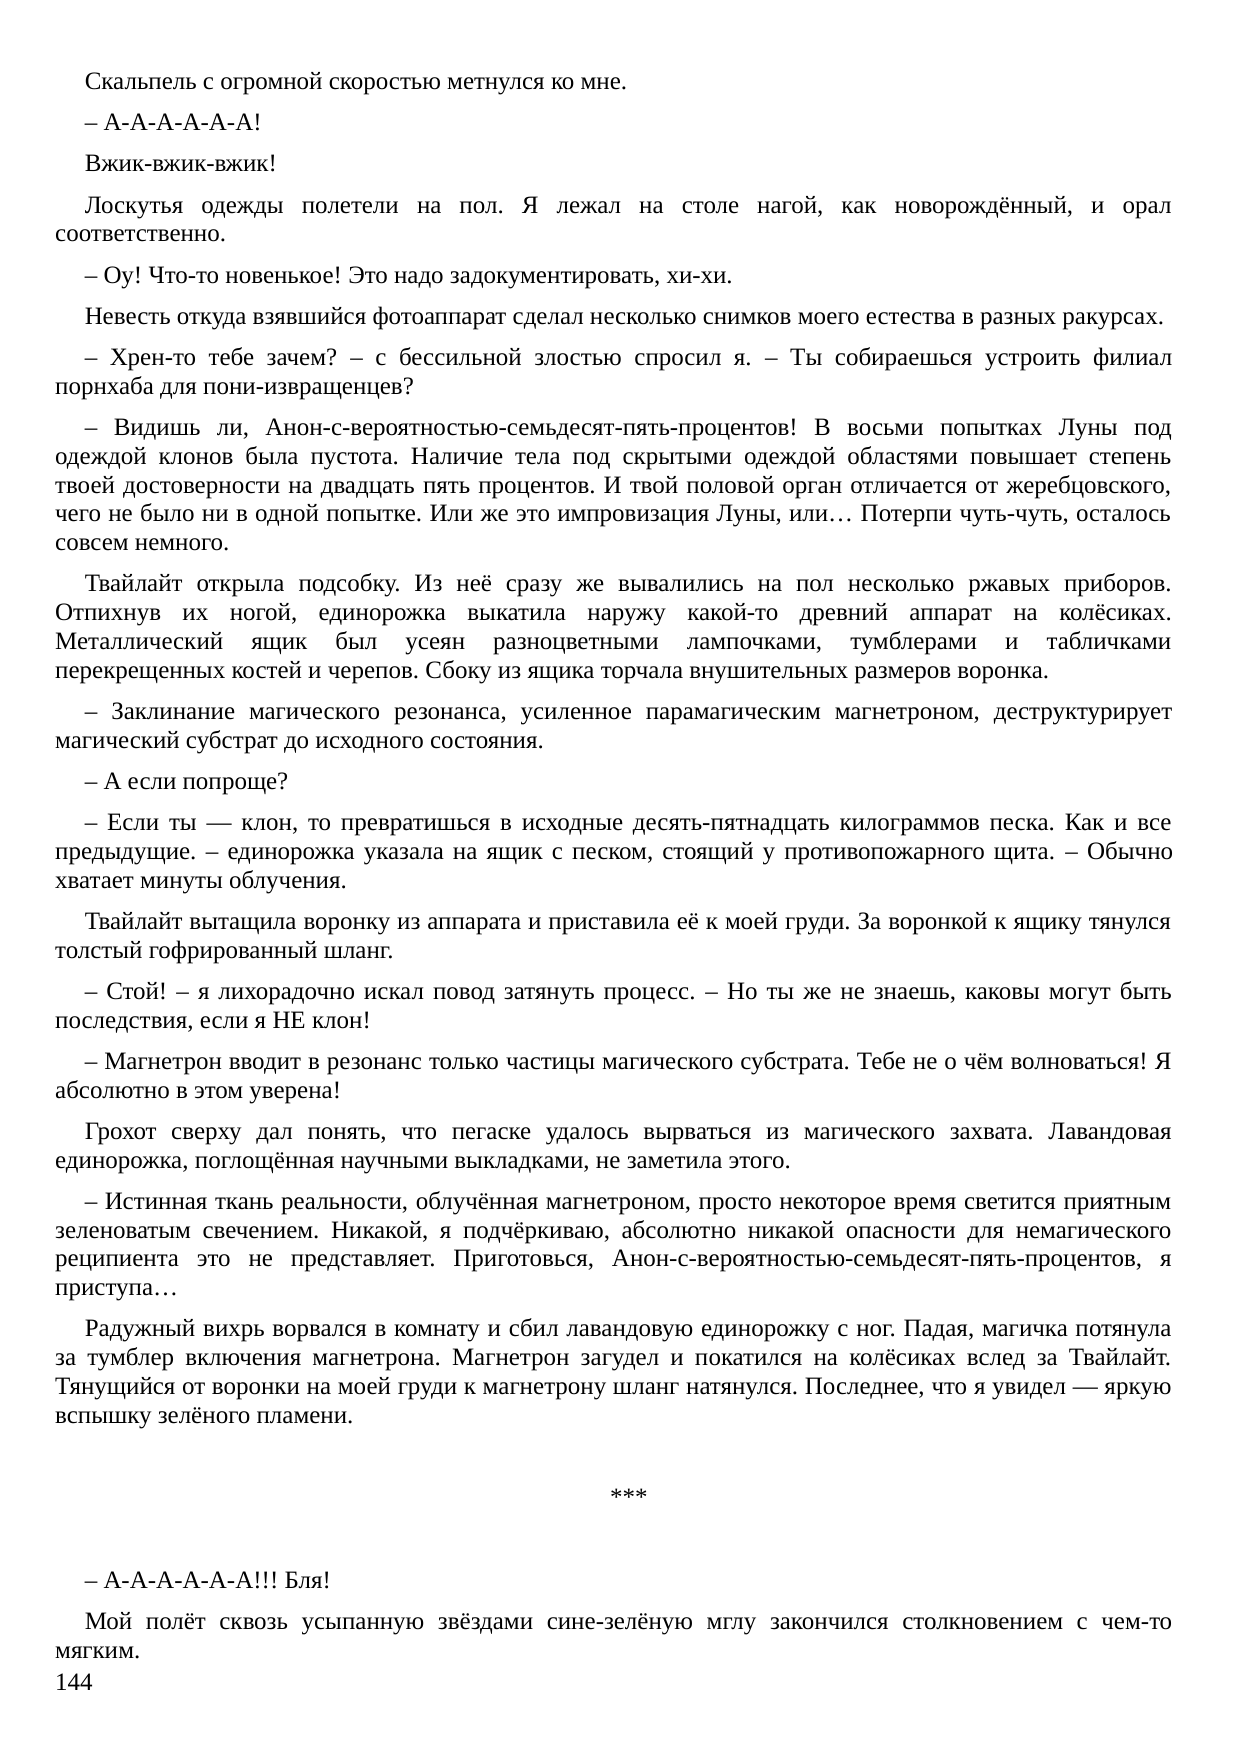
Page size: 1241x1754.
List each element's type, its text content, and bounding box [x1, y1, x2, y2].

text Грохот сверху дал понять, что пегаске удалось вырваться из магического захвата. Лавандовая единорожка, поглощённая научными выкладками, не заметила этого. [55, 1116, 1173, 1173]
text – Стой! – я лихорадочно искал повод затянуть процесс. – Но ты же не знаешь, каковы могут быть последствия, если я НЕ клон! [55, 976, 1173, 1033]
text – Хрен-то тебе зачем? – с бессильной злостью спросил я. – Ты собираешься устроить филиал порнхаба для пони-извращенцев? [55, 342, 1173, 400]
text Радужный вихрь ворвался в комнату и сбил лавандовую единорожку с ног. Падая, магичка потянула за тумблер включения магнетрона. Магнетрон загудел и покатился на колёсиках вслед за Твайлайт. Тянущийся от воронки на моей груди к магнетрону шланг натянулся. Последнее, что я увидел — яркую вспышку зелёного пламени. [55, 1313, 1173, 1428]
text Вжик-вжик-вжик! [55, 148, 1173, 177]
text – Оу! Что-то новенькое! Это надо задокументировать, хи-хи. [55, 260, 1173, 288]
text – А-А-А-А-А-А!!! Бля! [55, 1565, 1173, 1593]
text Твайлайт вытащила воронку из аппарата и приставила её к моей груди. За воронкой к ящику тянулся толстый гофрированный шланг. [55, 906, 1173, 963]
text Твайлайт открыла подсобку. Из неё сразу же вывалились на пол несколько ржавых приборов. Отпихнув их ногой, единорожка выкатила наружу какой-то древний аппарат на колёсиках. Металлический ящик был усеян разноцветными лампочками, тумблерами и табличками перекрещенных костей и черепов. Сбоку из ящика торчала внушительных размеров воронка. [55, 568, 1173, 683]
text Скальпель с огромной скоростью метнулся ко мне. [55, 66, 1173, 95]
text – Видишь ли, Анон-с-вероятностью-семьдесят-пять-процентов! В восьми попытках Луны под одеждой клонов была пустота. Наличие тела под скрытыми одеждой областями повышает степень твоей достоверности на двадцать пять процентов. И твой половой орган отличается от жеребцовского, чего не было ни в одной попытке. Или же это импровизация Луны, или… Потерпи чуть-чуть, осталось совсем немного. [55, 412, 1173, 556]
text – Заклинание магического резонанса, усиленное парамагическим магнетроном, деструктурирует магический субстрат до исходного состояния. [55, 696, 1173, 753]
text – Если ты — клон, то превратишься в исходные десять-пятнадцать килограммов песка. Как и все предыдущие. – единорожка указала на ящик с песком, стоящий у противопожарного щита. – Обычно хватает минуты облучения. [55, 807, 1173, 893]
text Лоскутья одежды полетели на пол. Я лежал на столе нагой, как новорождённый, и орал соответственно. [55, 190, 1173, 247]
text Невесть откуда взявшийся фотоаппарат сделал несколько снимков моего естества в разных ракурсах. [55, 301, 1173, 330]
text – А-А-А-А-А-А! [55, 107, 1173, 136]
text Мой полёт сквозь усыпанную звёздами сине-зелёную мглу закончился столкновением с чем-то мягким. [55, 1606, 1173, 1663]
text *** [55, 1482, 1173, 1511]
text – А если попроще? [55, 766, 1173, 795]
text – Истинная ткань реальности, облучённая магнетроном, просто некоторое время светится приятным зеленоватым свечением. Никакой, я подчёркиваю, абсолютно никакой опасности для немагического реципиента это не представляет. Приготовься, Анон-с-вероятностью-семьдесят-пять-процентов, я приступа… [55, 1186, 1173, 1301]
text – Магнетрон вводит в резонанс только частицы магического субстрата. Тебе не о чём волноваться! Я абсолютно в этом уверена! [55, 1046, 1173, 1103]
